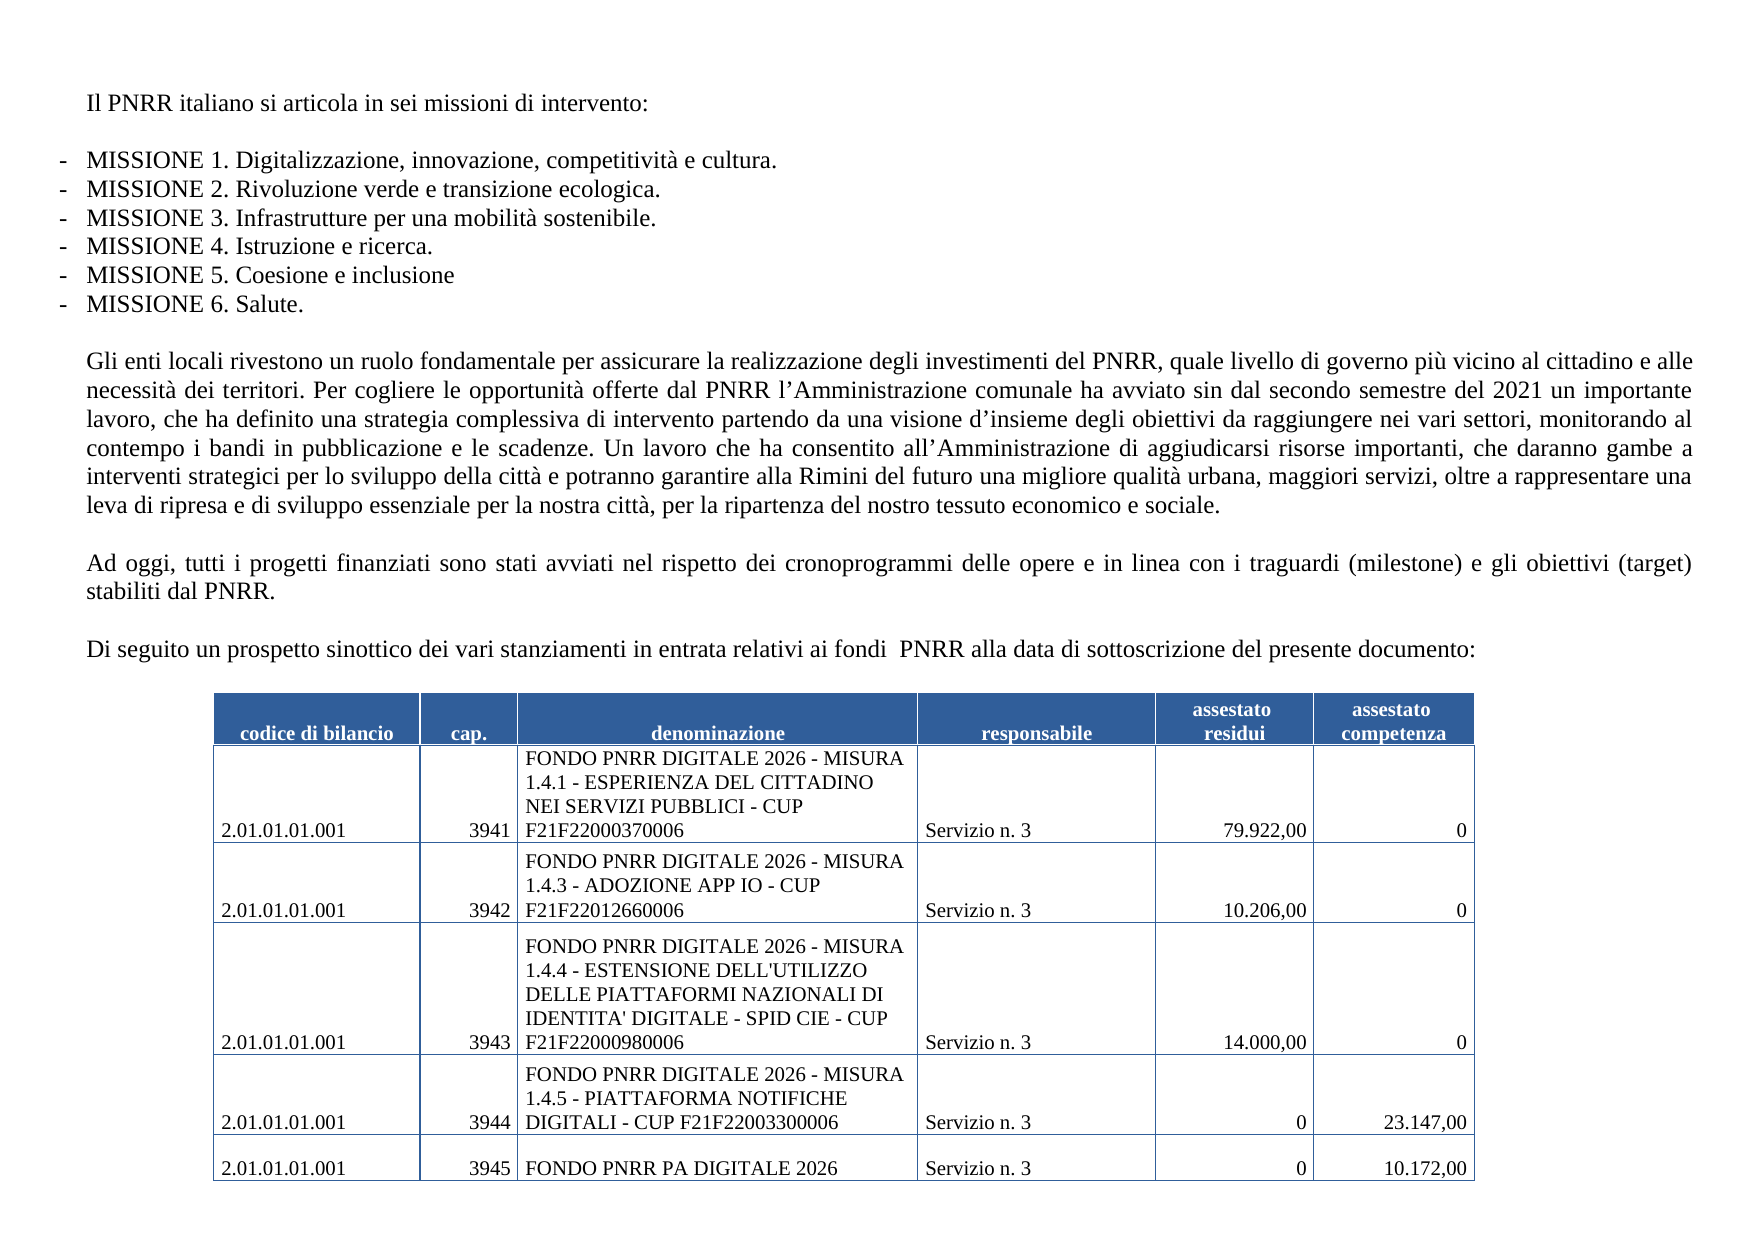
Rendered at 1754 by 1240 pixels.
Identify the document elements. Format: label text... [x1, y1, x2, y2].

list MISSIONE 6. Salute. [59, 289, 1695, 318]
table_cell 2.01.01.01.001 [214, 843, 419, 922]
table_cell 79.922,00 [1156, 746, 1313, 842]
text Di seguito un prospetto sinottico dei vari stanziamenti in entrata relativi ai fondi PNRR alla data di sottoscrizione del presente documento: [86, 634, 1695, 663]
table_header responsabile [918, 693, 1155, 744]
table_cell 0 [1156, 1055, 1313, 1134]
table_cell Servizio n. 3 [918, 746, 1155, 842]
list MISSIONE 1. Digitalizzazione, innovazione, competitività e cultura. [59, 145, 1695, 174]
table_cell Servizio n. 3 [918, 1055, 1155, 1134]
text Ad oggi, tutti i progetti finanziati sono stati avviati nel rispetto dei cronoprogrammi delle opere e in linea con i traguardi (milestone) e gli obiettivi (target) stabiliti dal PNRR. [86, 548, 1695, 605]
list MISSIONE 3. Infrastrutture per una mobilità sostenibile. [59, 203, 1695, 231]
list MISSIONE 4. Istruzione e ricerca. [59, 231, 1695, 260]
table_cell 3942 [421, 843, 517, 922]
table_cell 0 [1314, 746, 1474, 842]
table_header denominazione [518, 693, 917, 744]
table_cell 3941 [421, 746, 517, 842]
table_cell FONDO PNRR DIGITALE 2026 - MISURA 1.4.5 - PIATTAFORMA NOTIFICHE DIGITALI - CUP F21F22003300006 [518, 1055, 917, 1134]
table_header assestato residui [1156, 693, 1313, 744]
list MISSIONE 5. Coesione e inclusione [59, 260, 1695, 289]
table_cell 0 [1314, 843, 1474, 922]
table_cell 2.01.01.01.001 [214, 1055, 419, 1134]
table_cell 2.01.01.01.001 [214, 1135, 419, 1180]
table_cell 0 [1156, 1135, 1313, 1180]
table_cell 3944 [421, 1055, 517, 1134]
table_cell FONDO PNRR PA DIGITALE 2026 [518, 1135, 917, 1180]
table_cell 10.206,00 [1156, 843, 1313, 922]
table_cell 23.147,00 [1314, 1055, 1474, 1134]
table_cell 0 [1314, 923, 1474, 1054]
text Gli enti locali rivestono un ruolo fondamentale per assicurare la realizzazione degli investimenti del PNRR, quale livello di governo più vicino al cittadino e alle necessità dei territori. Per cogliere le opportunità offerte dal PNRR l’Amministrazione comunale ha avviato sin dal secondo semestre del 2021 un importante lavoro, che ha definito una strategia complessiva di intervento partendo da una visione d’insieme degli obiettivi da raggiungere nei vari settori, monitorando al contempo i bandi in pubblicazione e le scadenze. Un lavoro che ha consentito all’Amministrazione di aggiudicarsi risorse importanti, che daranno gambe a interventi strategici per lo sviluppo della città e potranno garantire alla Rimini del futuro una migliore qualità urbana, maggiori servizi, oltre a rappresentare una leva di ripresa e di sviluppo essenziale per la nostra città, per la ripartenza del nostro tessuto economico e sociale. [86, 346, 1695, 519]
table_cell 3943 [421, 923, 517, 1054]
table_cell FONDO PNRR DIGITALE 2026 - MISURA 1.4.4 - ESTENSIONE DELL'UTILIZZO DELLE PIATTAFORMI NAZIONALI DI IDENTITA' DIGITALE - SPID CIE - CUP F21F22000980006 [518, 923, 917, 1054]
table_cell 14.000,00 [1156, 923, 1313, 1054]
table_cell 3945 [421, 1135, 517, 1180]
table_cell FONDO PNRR DIGITALE 2026 - MISURA 1.4.3 - ADOZIONE APP IO - CUP F21F22012660006 [518, 843, 917, 922]
table_cell 10.172,00 [1314, 1135, 1474, 1180]
table_cell Servizio n. 3 [918, 843, 1155, 922]
text Il PNRR italiano si articola in sei missioni di intervento: [86, 88, 1695, 116]
table_cell Servizio n. 3 [918, 1135, 1155, 1180]
list MISSIONE 2. Rivoluzione verde e transizione ecologica. [59, 174, 1695, 203]
table_header assestato competenza [1314, 693, 1474, 744]
table_cell 2.01.01.01.001 [214, 923, 419, 1054]
table_header codice di bilancio [214, 693, 419, 744]
table_header cap. [421, 693, 517, 744]
table_cell FONDO PNRR DIGITALE 2026 - MISURA 1.4.1 - ESPERIENZA DEL CITTADINO NEI SERVIZI PUBBLICI - CUP F21F22000370006 [518, 746, 917, 842]
table_cell Servizio n. 3 [918, 923, 1155, 1054]
table_cell 2.01.01.01.001 [214, 746, 419, 842]
